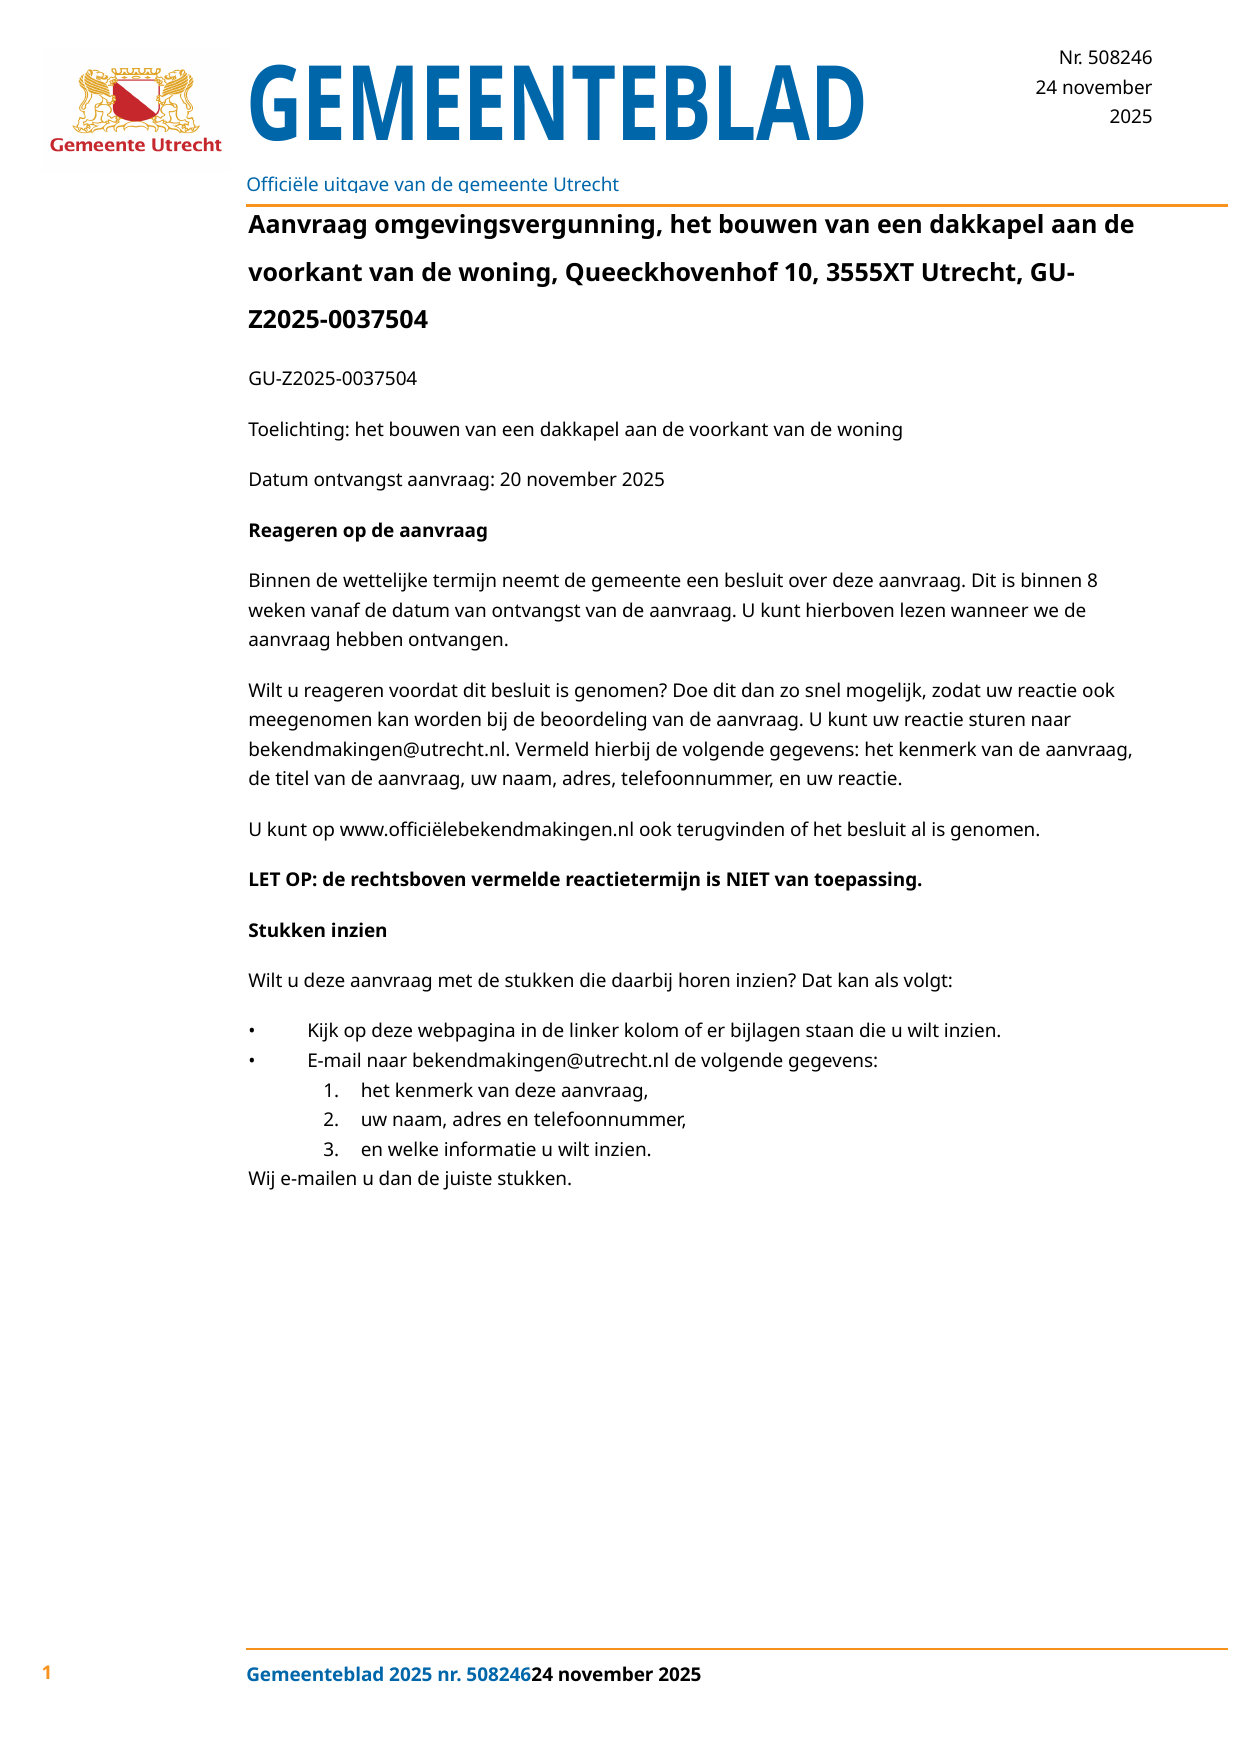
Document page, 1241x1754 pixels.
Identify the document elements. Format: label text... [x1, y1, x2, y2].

text Binnen de wettelijke termijn neemt de gemeente een besluit over deze aanvraag. Dit is binnen 8 weken vanaf de datum van ontvangst van de aanvraag. U kunt hierboven lezen wanneer we de aanvraag hebben ontvangen. [248, 567, 1152, 652]
text Aanvraag omgevingsvergunning, het bouwen van een dakkapel aan de voorkant van de woning, Queeckhovenhof 10, 3555XT Utrecht, GU-Z2025-0037504 [248, 207, 1152, 336]
list Kijk op deze webpagina in de linker kolom of er bijlagen staan die u wilt inzien. [248, 1018, 1152, 1043]
picture [41, 47, 231, 172]
text Toelichting: het bouwen van een dakkapel aan de voorkant van de woning [248, 416, 1152, 442]
text U kunt op www.officiëlebekendmakingen.nl ook terugvinden of het besluit al is genomen. [248, 816, 1152, 842]
list het kenmerk van deze aanvraag, [323, 1077, 1152, 1102]
text Reageren op de aanvraag [248, 517, 1152, 542]
list en welke informatie u wilt inzien. [323, 1136, 1152, 1162]
list E-mail naar bekendmakingen@utrecht.nl de volgende gegevens: [248, 1047, 1152, 1073]
text Wij e-mailen u dan de juiste stukken. [248, 1166, 1152, 1191]
text GU-Z2025-0037504 [248, 366, 1152, 391]
text Wilt u reageren voordat dit besluit is genomen? Doe dit dan zo snel mogelijk, zodat uw reactie ook meegenomen kan worden bij de beoordeling van de aanvraag. U kunt uw reactie sturen naar bekendmakingen@utrecht.nl. Vermeld hierbij de volgende gegevens: het kenmerk van de aanvraag, de titel van de aanvraag, uw naam, adres, telefoonnummer, en uw reactie. [248, 677, 1152, 791]
text Wilt u deze aanvraag met de stukken die daarbij horen inzien? Dat kan als volgt: [248, 967, 1152, 993]
text LET OP: de rechtsboven vermelde reactietermijn is NIET van toepassing. [248, 866, 1152, 892]
text Stukken inzien [248, 917, 1152, 942]
list uw naam, adres en telefoonnummer, [323, 1106, 1152, 1132]
text Datum ontvangst aanvraag: 20 november 2025 [248, 466, 1152, 492]
